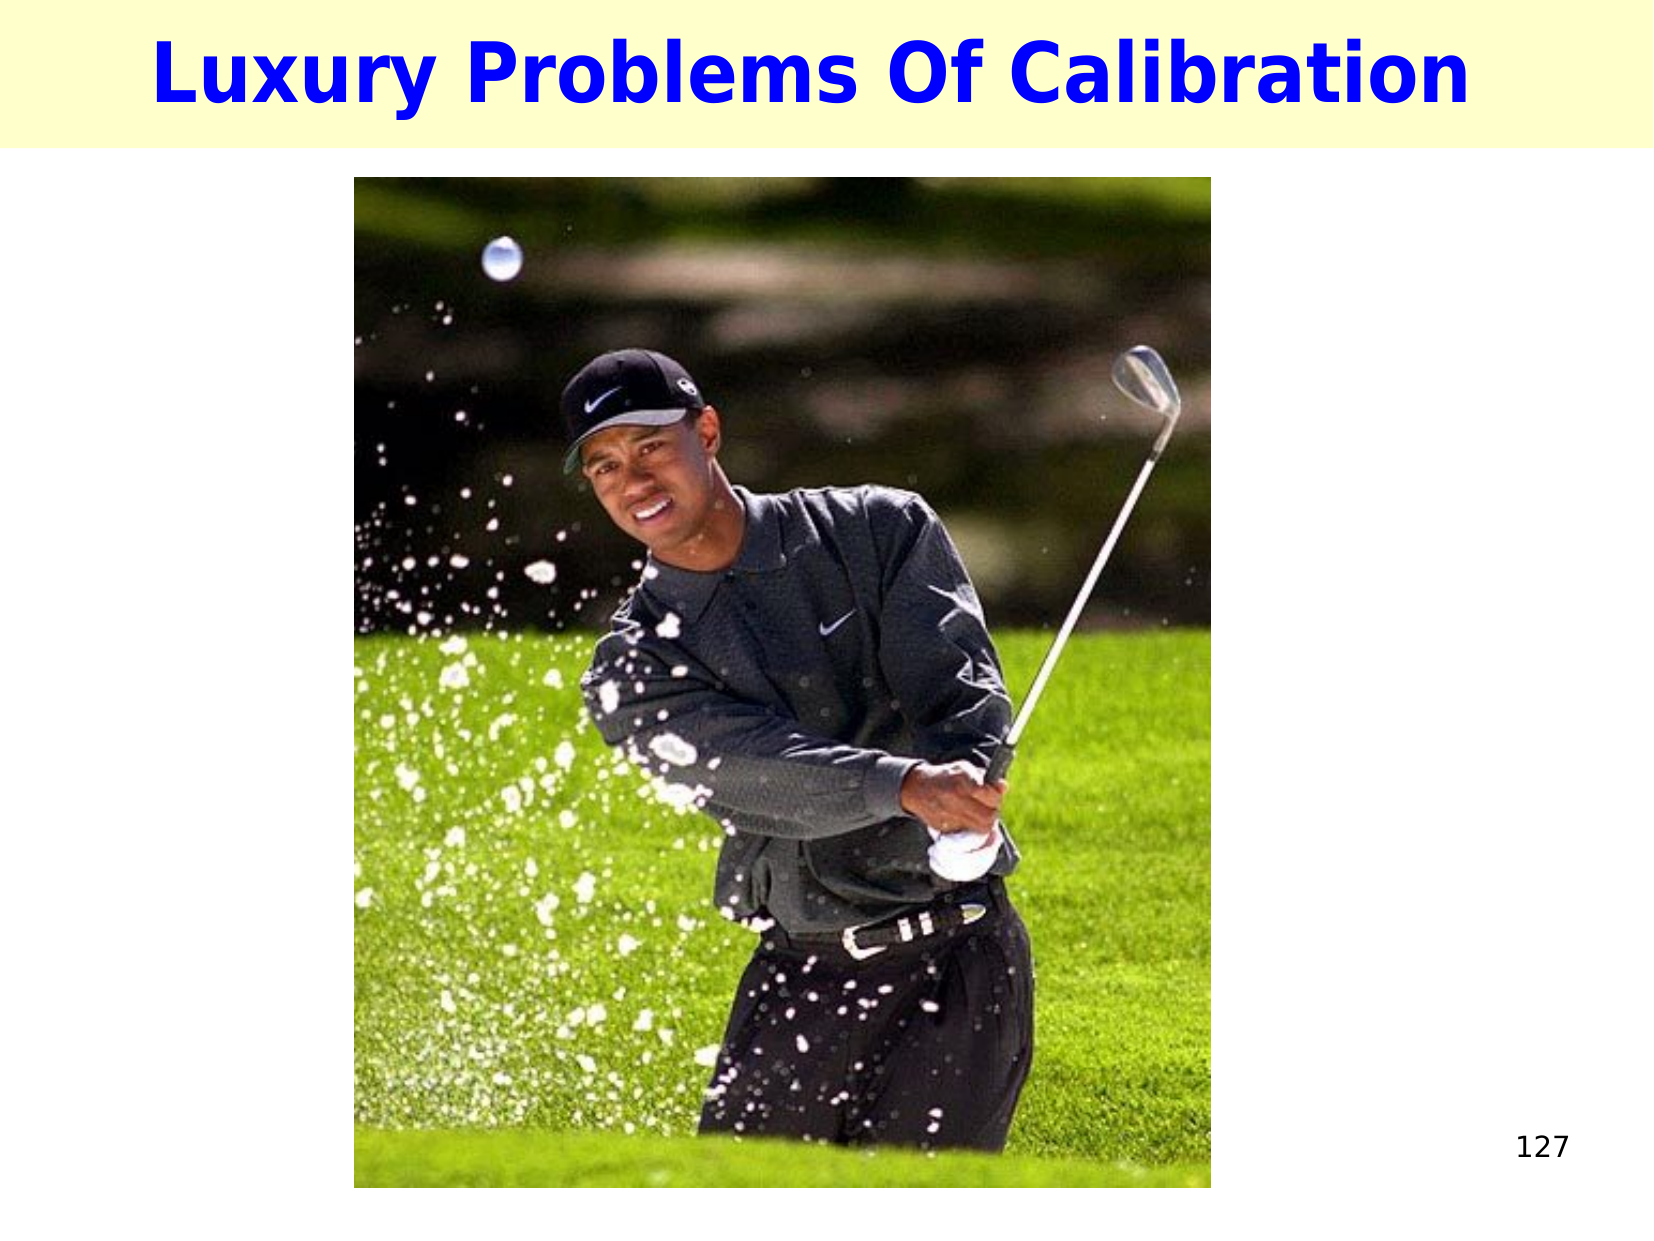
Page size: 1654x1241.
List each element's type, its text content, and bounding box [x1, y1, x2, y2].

title Luxury Problems Of Calibration [0, 0, 1654, 149]
picture [354, 177, 1211, 1188]
